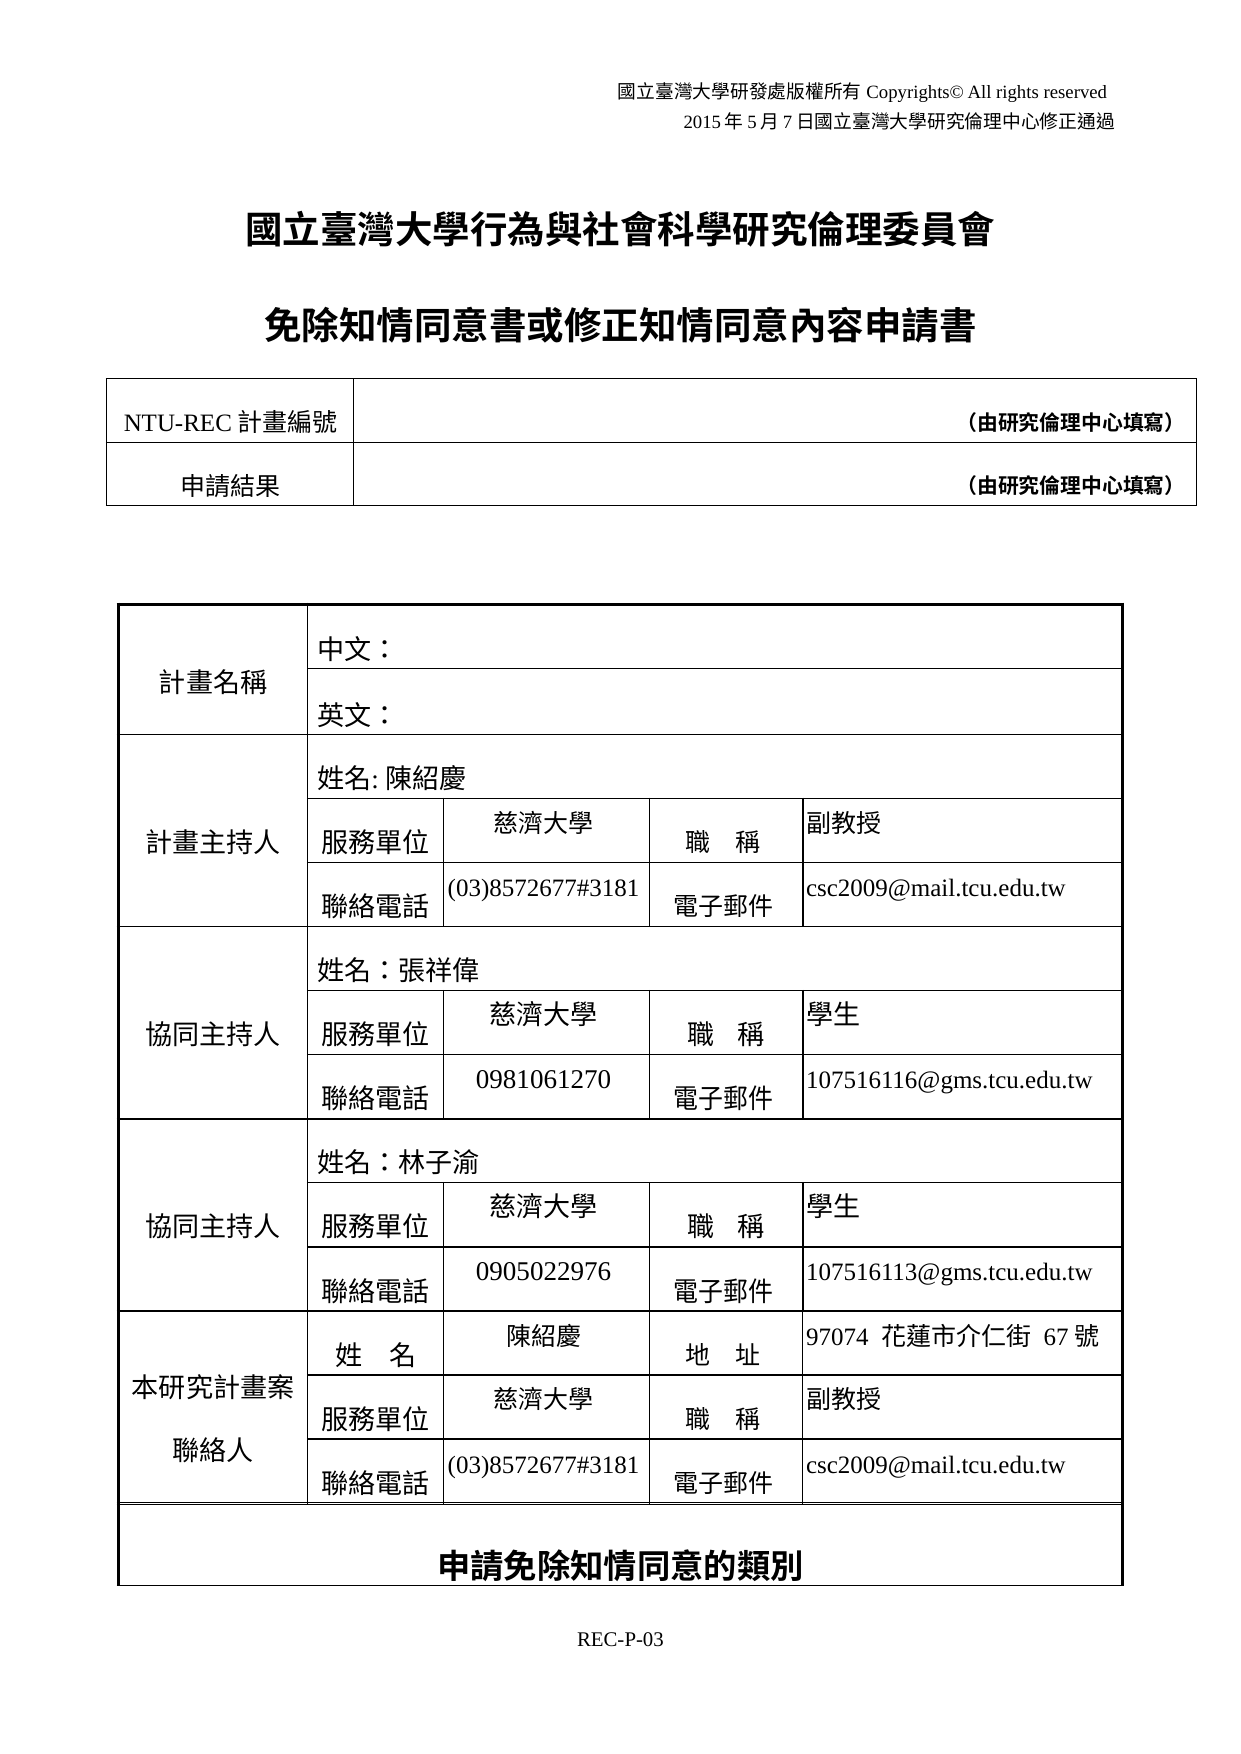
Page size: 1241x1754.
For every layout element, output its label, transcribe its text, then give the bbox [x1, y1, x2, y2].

table_cell 英文： [308, 669, 1121, 734]
table_cell 服務單位 [308, 799, 443, 862]
table_cell 電子郵件 [650, 1248, 802, 1310]
table_cell 職稱 [650, 799, 802, 862]
table_cell 申請免除知情同意的類別 [120, 1505, 1121, 1585]
table_cell 本研究計畫案聯絡人 [120, 1312, 307, 1502]
table_header 中文： [308, 606, 1121, 668]
table_cell 副教授 [804, 799, 1121, 862]
table_cell 0981061270 [444, 1055, 649, 1118]
table_header 計畫名稱 [120, 606, 307, 734]
table_cell 協同主持人 [120, 927, 307, 1118]
text 2015年5月7日國立臺灣大學研究倫理中心修正通過 [674, 106, 1225, 133]
table_cell 服務單位 [308, 991, 443, 1054]
table_cell 計畫主持人 [120, 735, 307, 926]
table_cell 電子郵件 [650, 1055, 802, 1118]
table_cell 服務單位 [308, 1376, 443, 1438]
table_cell 職稱 [650, 991, 802, 1054]
table_header （由研究倫理中心填寫） [354, 379, 1196, 442]
table_cell (03)8572677#3181 [444, 1440, 649, 1502]
table_cell 職稱 [650, 1183, 802, 1246]
table_cell csc2009@mail.tcu.edu.tw [803, 1440, 1121, 1502]
table_cell 電子郵件 [650, 1440, 802, 1502]
table_cell 姓名：林子渝 [308, 1120, 1121, 1182]
table_cell 0905022976 [444, 1248, 649, 1310]
text 國立臺灣大學行為與社會科學研究倫理委員會 [118, 185, 1122, 248]
table_cell 陳紹慶 [444, 1312, 649, 1374]
table_cell 申請結果 [107, 443, 353, 505]
table_cell （由研究倫理中心填寫） [354, 443, 1196, 505]
table_cell csc2009@mail.tcu.edu.tw [804, 863, 1121, 926]
table_cell 協同主持人 [120, 1120, 307, 1310]
table_cell 學生 [804, 1183, 1121, 1246]
table_cell 慈濟大學 [444, 1183, 649, 1246]
table_cell 慈濟大學 [444, 991, 649, 1054]
table_cell 97074 花蓮市介仁街 67 號 [803, 1312, 1121, 1374]
table_cell 姓 名 [308, 1312, 443, 1374]
table_cell (03)8572677#3181 [444, 863, 649, 926]
table_cell 學生 [804, 991, 1121, 1054]
table_cell 服務單位 [308, 1183, 443, 1246]
text 國立臺灣大學研發處版權所有 Copyrights© All rights reserved [618, 77, 1225, 104]
table_cell 107516116@gms.tcu.edu.tw [804, 1055, 1121, 1118]
table_cell 副教授 [803, 1376, 1121, 1438]
table_cell 107516113@gms.tcu.edu.tw [804, 1248, 1121, 1310]
table_cell 姓名: 陳紹慶 [308, 735, 1121, 797]
table_cell 聯絡電話 [308, 1055, 443, 1118]
table_cell 聯絡電話 [308, 863, 443, 926]
table_cell 電子郵件 [650, 863, 802, 926]
table_cell 地 址 [650, 1312, 802, 1374]
table_cell 慈濟大學 [444, 799, 649, 862]
text 免除知情同意書或修正知情同意內容申請書 [118, 282, 1122, 344]
table_cell 慈濟大學 [444, 1376, 649, 1438]
table_cell 聯絡電話 [308, 1248, 443, 1310]
table_header NTU-REC計畫編號 [107, 379, 353, 442]
table_cell 職稱 [650, 1376, 802, 1438]
table_cell 姓名：張祥偉 [308, 927, 1121, 990]
table_cell 聯絡電話 [308, 1440, 443, 1502]
